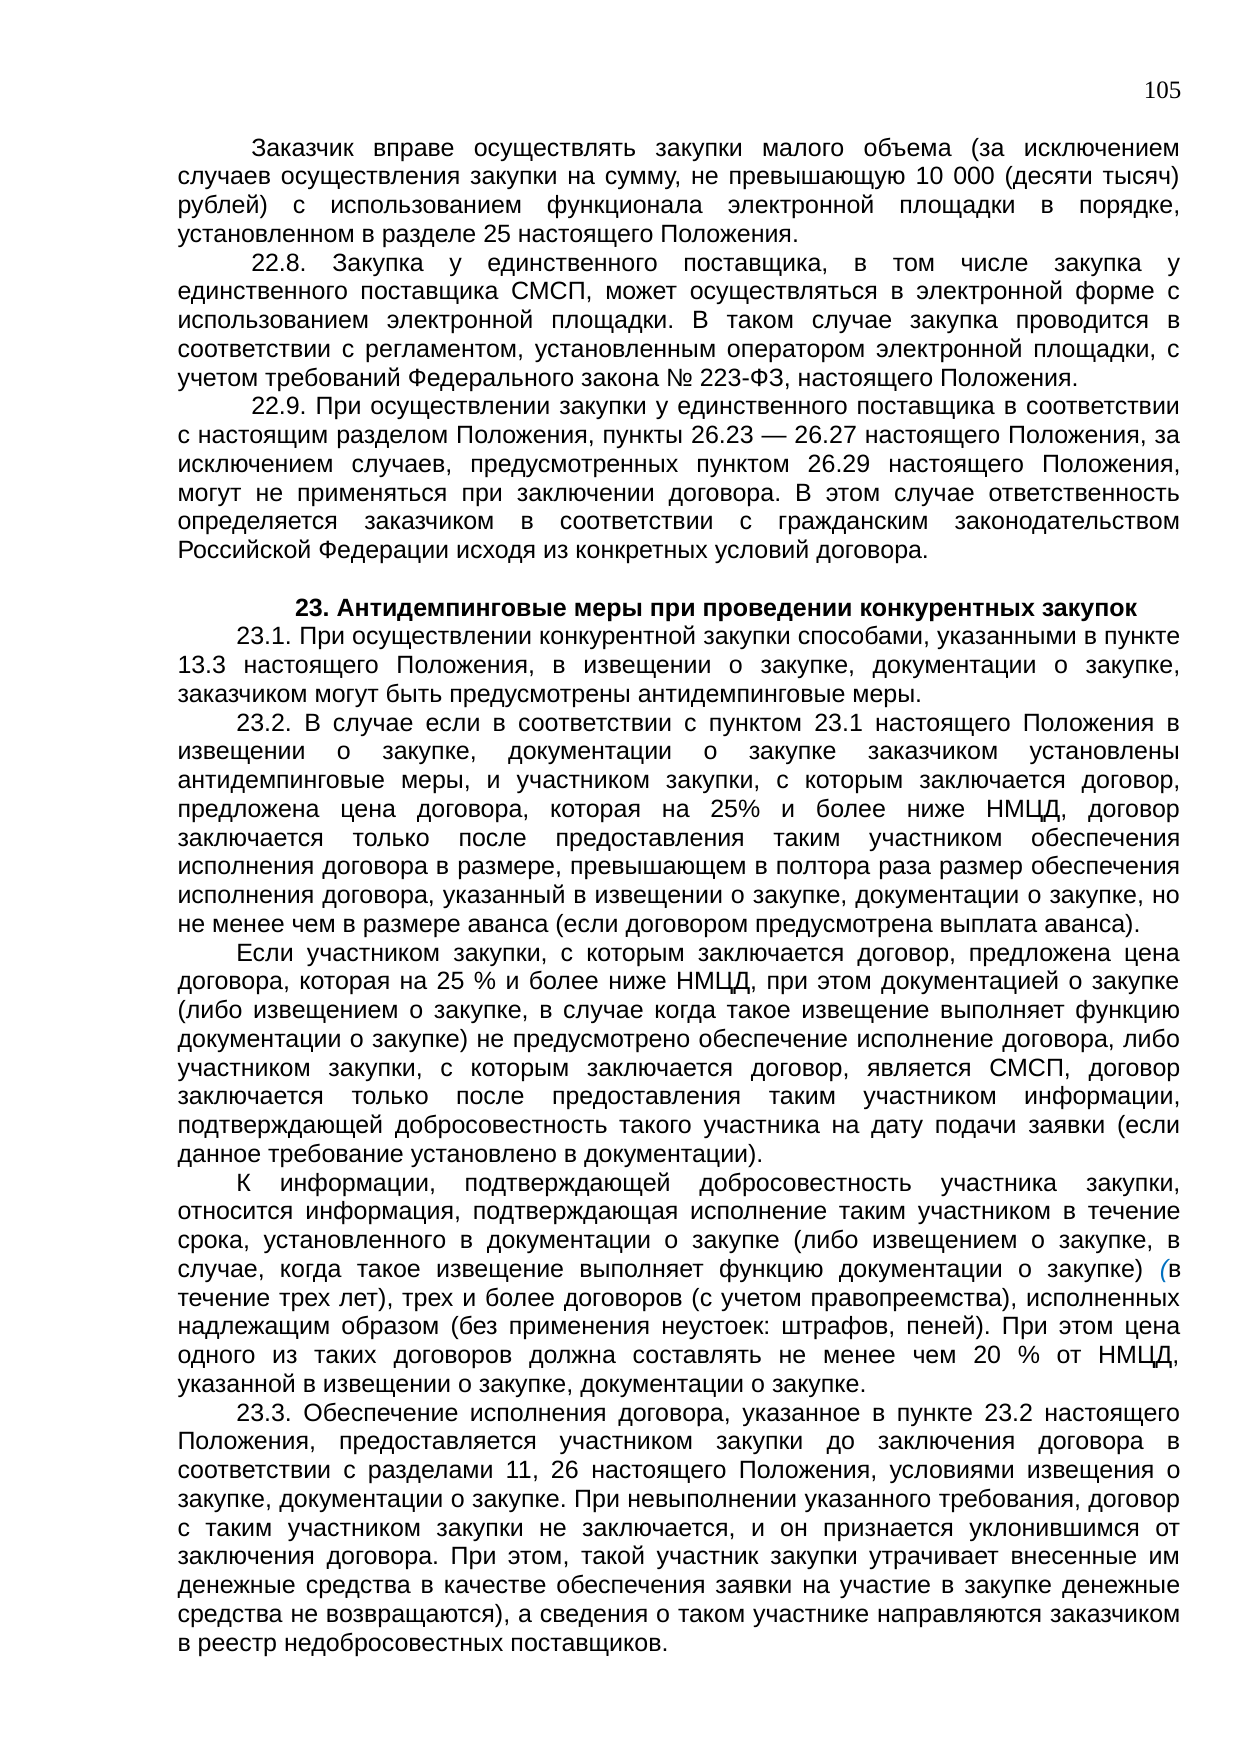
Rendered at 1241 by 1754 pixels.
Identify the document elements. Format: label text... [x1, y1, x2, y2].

text Заказчик вправе осуществлять закупки малого объема (за исключением случаев осуществления закупки на сумму, не превышающую 10 000 (десяти тысяч) рублей) с использованием функционала электронной площадки в порядке, установленном в разделе 25 настоящего Положения. [177, 132, 1181, 247]
text 23. Антидемпинговые меры при проведении конкурентных закупок [177, 592, 1181, 621]
text 23.2. В случае если в соответствии с пунктом 23.1 настоящего Положения в извещении о закупке, документации о закупке заказчиком установлены антидемпинговые меры, и участником закупки, с которым заключается договор, предложена цена договора, которая на 25% и более ниже НМЦД, договор заключается только после предоставления таким участником обеспечения исполнения договора в размере, превышающем в полтора раза размер обеспечения исполнения договора, указанный в извещении о закупке, документации о закупке, но не менее чем в размере аванса (если договором предусмотрена выплата аванса). [177, 707, 1181, 937]
text Если участником закупки, с которым заключается договор, предложена цена договора, которая на 25 % и более ниже НМЦД, при этом документацией о закупке (либо извещением о закупке, в случае когда такое извещение выполняет функцию документации о закупке) не предусмотрено обеспечение исполнение договора, либо участником закупки, с которым заключается договор, является СМСП, договор заключается только после предоставления таким участником информации, подтверждающей добросовестность такого участника на дату подачи заявки (если данное требование установлено в документации). [177, 937, 1181, 1167]
text 22.9. При осуществлении закупки у единственного поставщика в соответствии с настоящим разделом Положения, пункты 26.23 — 26.27 настоящего Положения, за исключением случаев, предусмотренных пунктом 26.29 настоящего Положения, могут не применяться при заключении договора. В этом случае ответственность определяется заказчиком в соответствии с гражданским законодательством Российской Федерации исходя из конкретных условий договора. [177, 391, 1181, 564]
text 22.8. Закупка у единственного поставщика, в том числе закупка у единственного поставщика СМСП, может осуществляться в электронной форме с использованием электронной площадки. В таком случае закупка проводится в соответствии с регламентом, установленным оператором электронной площадки, с учетом требований Федерального закона № 223-ФЗ, настоящего Положения. [177, 247, 1181, 391]
text 23.1. При осуществлении конкурентной закупки способами, указанными в пункте 13.3 настоящего Положения, в извещении о закупке, документации о закупке, заказчиком могут быть предусмотрены антидемпинговые меры. [177, 621, 1181, 707]
text К информации, подтверждающей добросовестность участника закупки, относится информация, подтверждающая исполнение таким участником в течение срока, установленного в документации о закупке (либо извещением о закупке, в случае, когда такое извещение выполняет функцию документации о закупке) (в течение трех лет), трех и более договоров (с учетом правопреемства), исполненных надлежащим образом (без применения неустоек: штрафов, пеней). При этом цена одного из таких договоров должна составлять не менее чем 20 % от НМЦД, указанной в извещении о закупке, документации о закупке. [177, 1167, 1181, 1397]
text 23.3. Обеспечение исполнения договора, указанное в пункте 23.2 настоящего Положения, предоставляется участником закупки до заключения договора в соответствии с разделами 11, 26 настоящего Положения, условиями извещения о закупке, документации о закупке. При невыполнении указанного требования, договор с таким участником закупки не заключается, и он признается уклонившимся от заключения договора. При этом, такой участник закупки утрачивает внесенные им денежные средства в качестве обеспечения заявки на участие в закупке денежные средства не возвращаются), а сведения о таком участнике направляются заказчиком в реестр недобросовестных поставщиков. [177, 1397, 1181, 1656]
